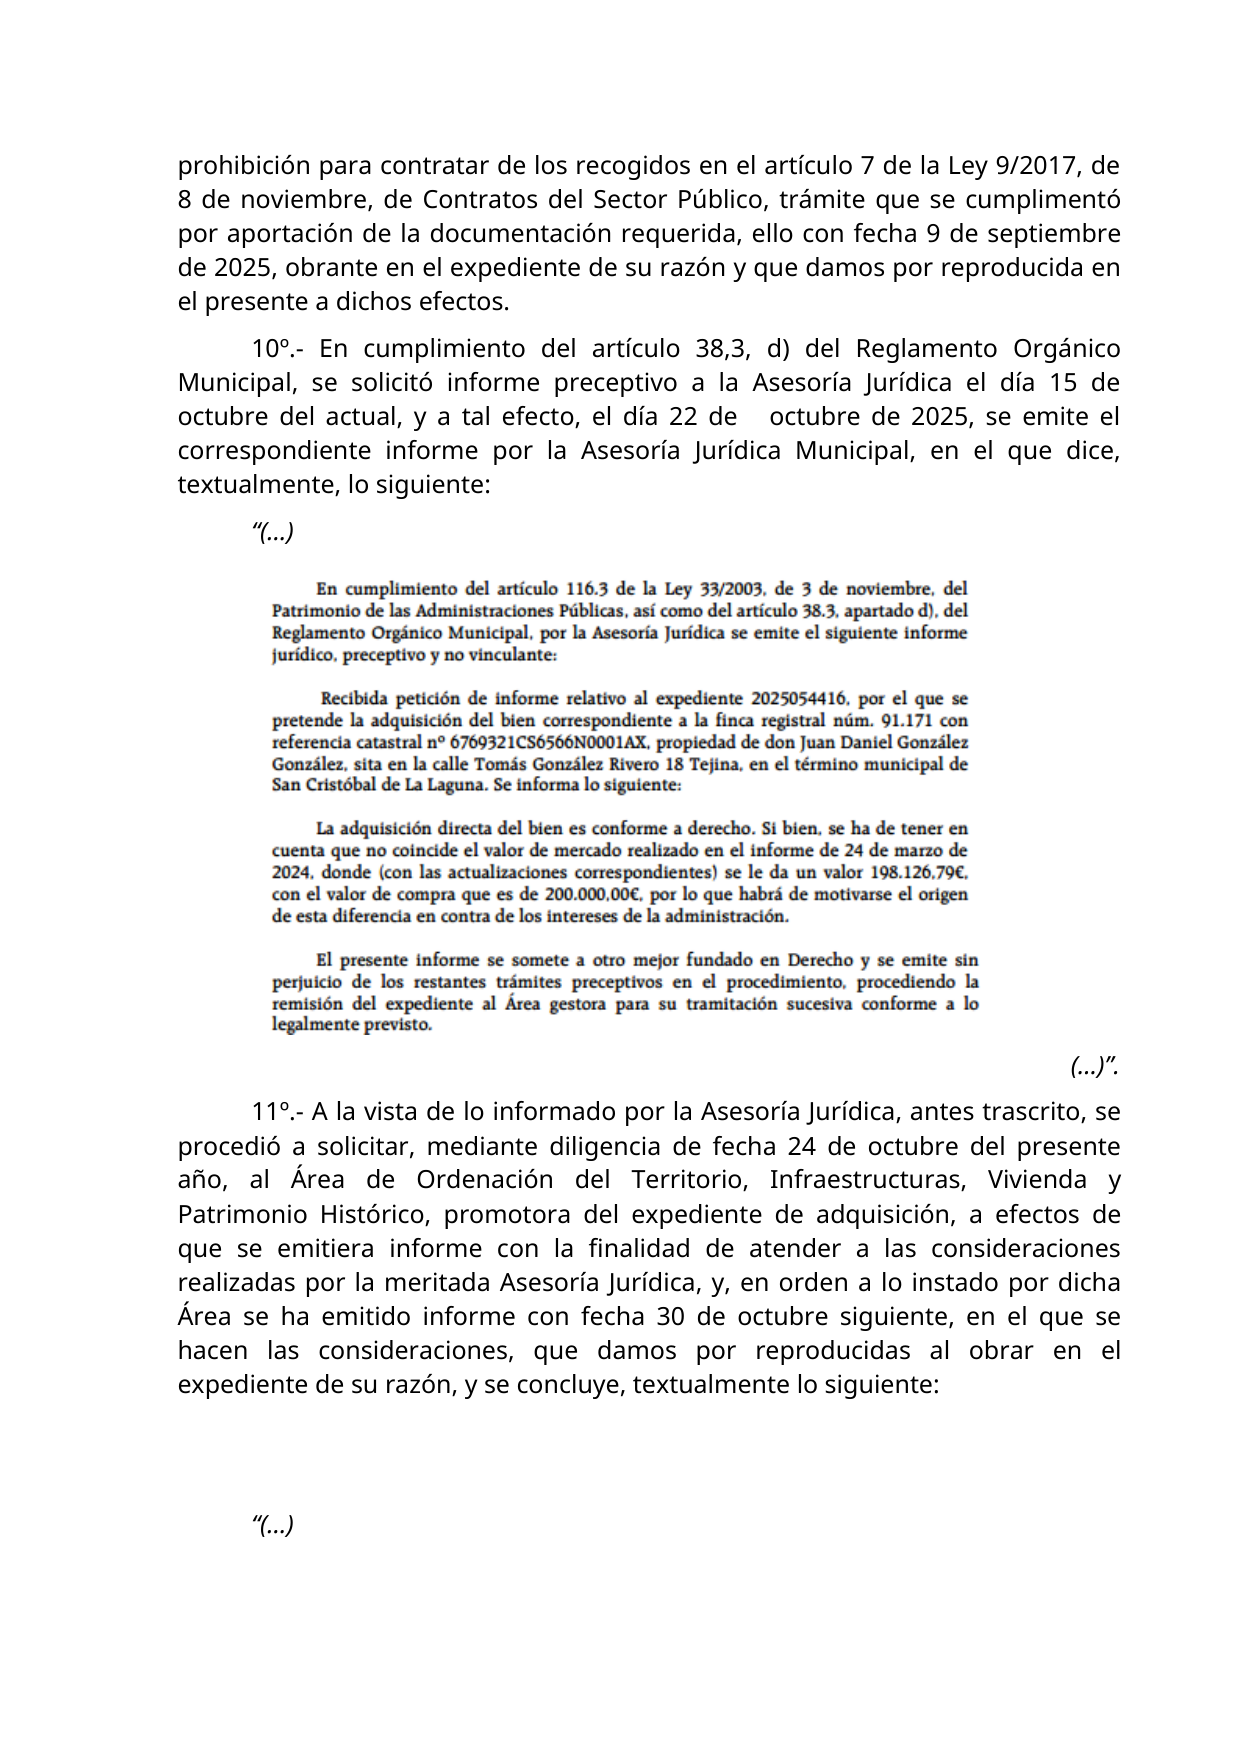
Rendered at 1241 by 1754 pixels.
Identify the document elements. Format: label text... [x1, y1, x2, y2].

text “(…) [177, 1506, 1122, 1540]
text “(…) [177, 513, 1122, 547]
text 10º.- En cumplimiento del artículo 38,3, d) del Reglamento Orgánico Municipal, se solicitó informe preceptivo a la Asesoría Jurídica el día 15 de octubre del actual, y a tal efecto, el día 22 de octubre de 2025, se emite el correspondiente informe por la Asesoría Jurídica Municipal, en el que dice, textualmente, lo siguiente: [177, 330, 1122, 501]
text prohibición para contratar de los recogidos en el artículo 7 de la Ley 9/2017, de 8 de noviembre, de Contratos del Sector Público, trámite que se cumplimentó por aportación de la documentación requerida, ello con fecha 9 de septiembre de 2025, obrante en el expediente de su razón y que damos por reproducida en el presente a dichos efectos. [177, 148, 1122, 318]
text (…)”. [177, 1047, 1122, 1082]
text 11º.- A la vista de lo informado por la Asesoría Jurídica, antes trascrito, se procedió a solicitar, mediante diligencia de fecha 24 de octubre del presente año, al Área de Ordenación del Territorio, Infraestructuras, Vivienda y Patrimonio Histórico, promotora del expediente de adquisición, a efectos de que se emitiera informe con la finalidad de atender a las consideraciones realizadas por la meritada Asesoría Jurídica, y, en orden a lo instado por dicha Área se ha emitido informe con fecha 30 de octubre siguiente, en el que se hacen las consideraciones, que damos por reproducidas al obrar en el expediente de su razón, y se concluye, textualmente lo siguiente: [177, 1094, 1122, 1401]
